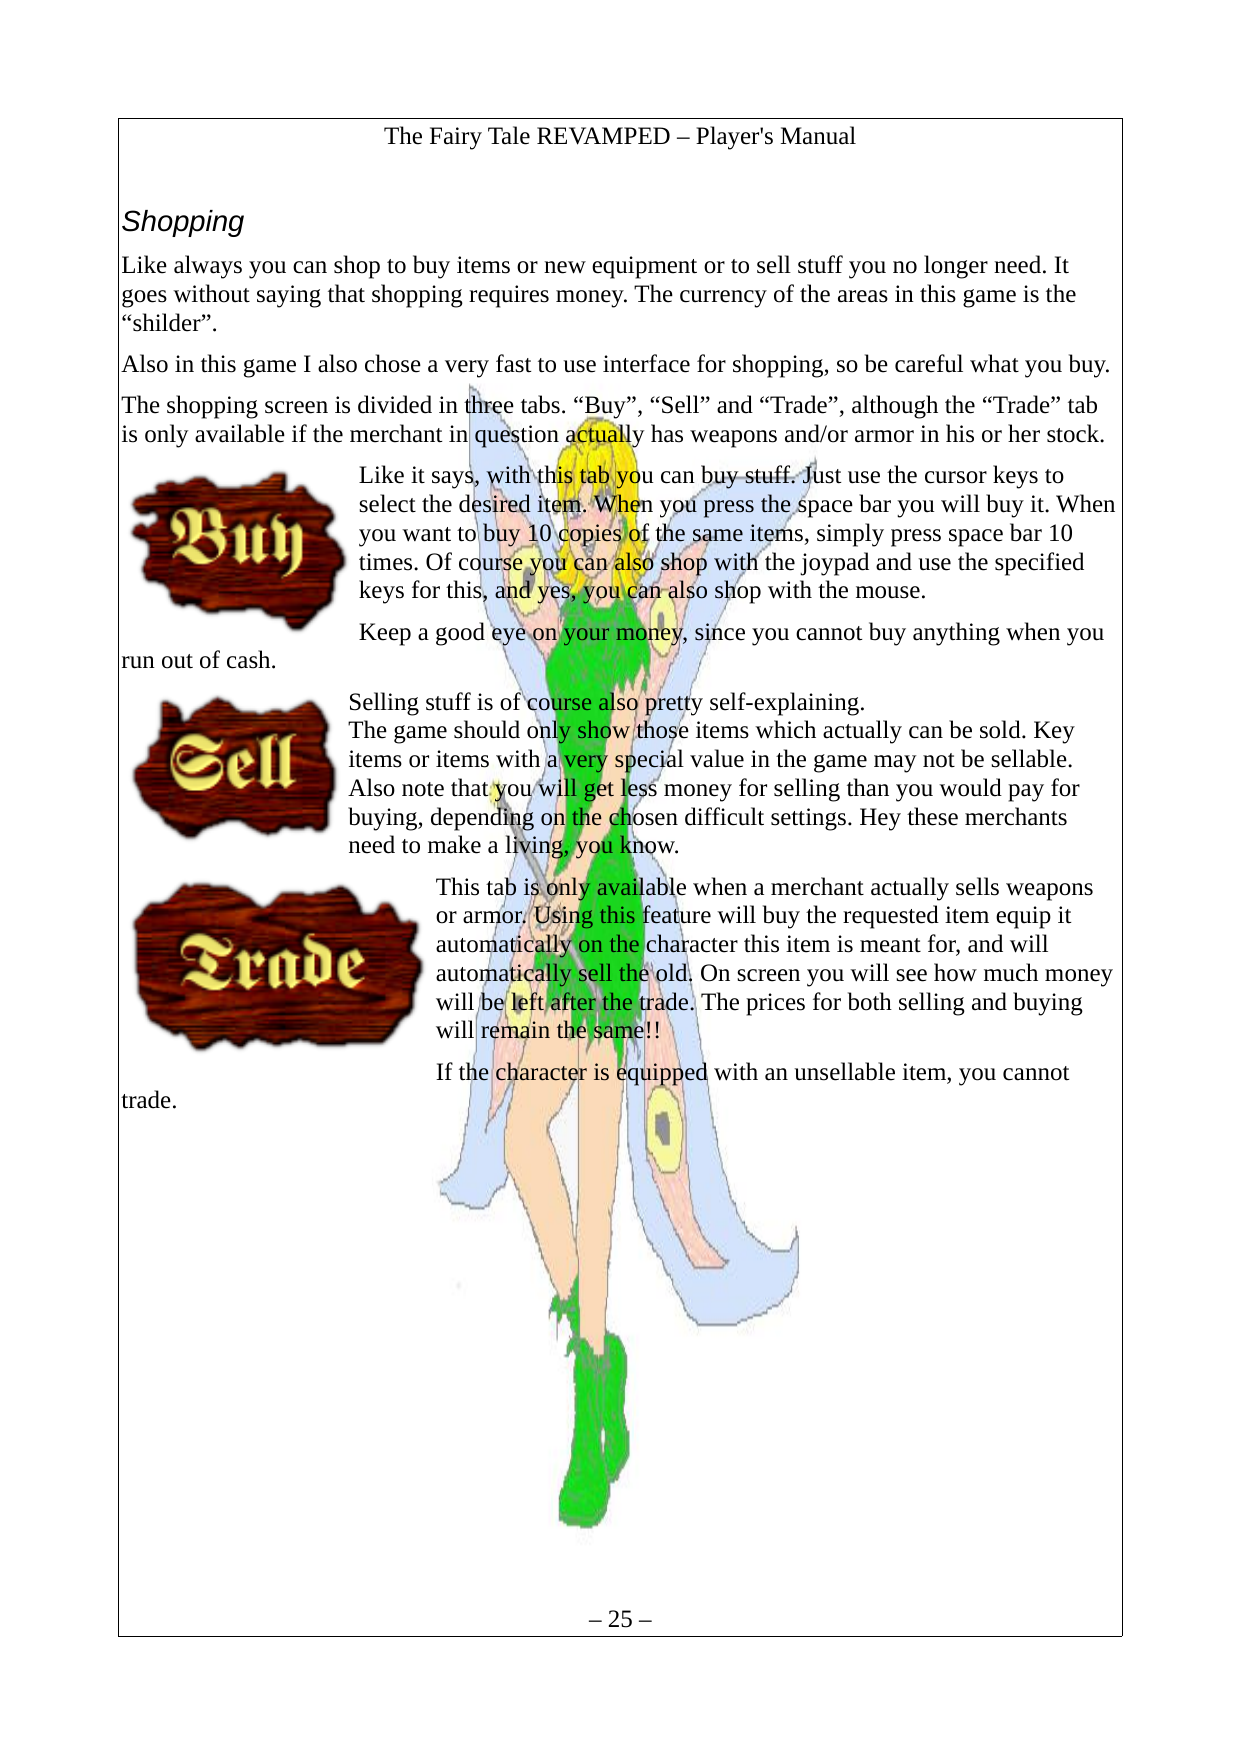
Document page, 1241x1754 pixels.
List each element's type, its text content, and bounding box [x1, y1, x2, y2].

subtitle Shopping [121, 204, 1119, 238]
text This tab is only available when a merchant actually sells weapons or armor. Using this feature will buy the requested item equip it automatically on the character this item is meant for, and will automatically sell the old. On screen you will see how much money will be left after the trade. The prices for both selling and buying will remain the same!! [436, 872, 1119, 1044]
text Like always you can shop to buy items or new equipment or to sell stuff you no longer need. It goes without saying that shopping requires money. The currency of the areas in this game is the “shilder”. [121, 250, 1119, 337]
text If the character is equipped with an unsellable item, you cannot trade. [121, 1057, 1119, 1114]
text Keep a good eye on your money, since you cannot buy anything when you run out of cash. [121, 617, 1119, 674]
picture [119, 119, 1122, 1636]
text Also in this game I also chose a very fast to use interface for shopping, so be careful what you buy. [121, 349, 1119, 378]
text Selling stuff is of course also pretty self-explaining. The game should only show those items which actually can be sold. Key items or items with a very special value in the game may not be sellable. Also note that you will get less money for selling than you would pay for buying, depending on the chosen difficult settings. Hey these merchants need to make a living, you know. [121, 687, 1119, 859]
text The shopping screen is divided in three tabs. “Buy”, “Sell” and “Trade”, although the “Trade” tab is only available if the merchant in question actually has weapons and/or armor in his or her stock. [121, 390, 1119, 448]
text Like it says, with this tab you can buy stuff. Just use the cursor keys to select the desired item. When you press the space bar you will buy it. When you want to buy 10 copies of the same items, simply press space bar 10 times. Of course you can also shop with the joypad and use the specified keys for this, and yes, you can also shop with the mouse. [359, 460, 1119, 604]
